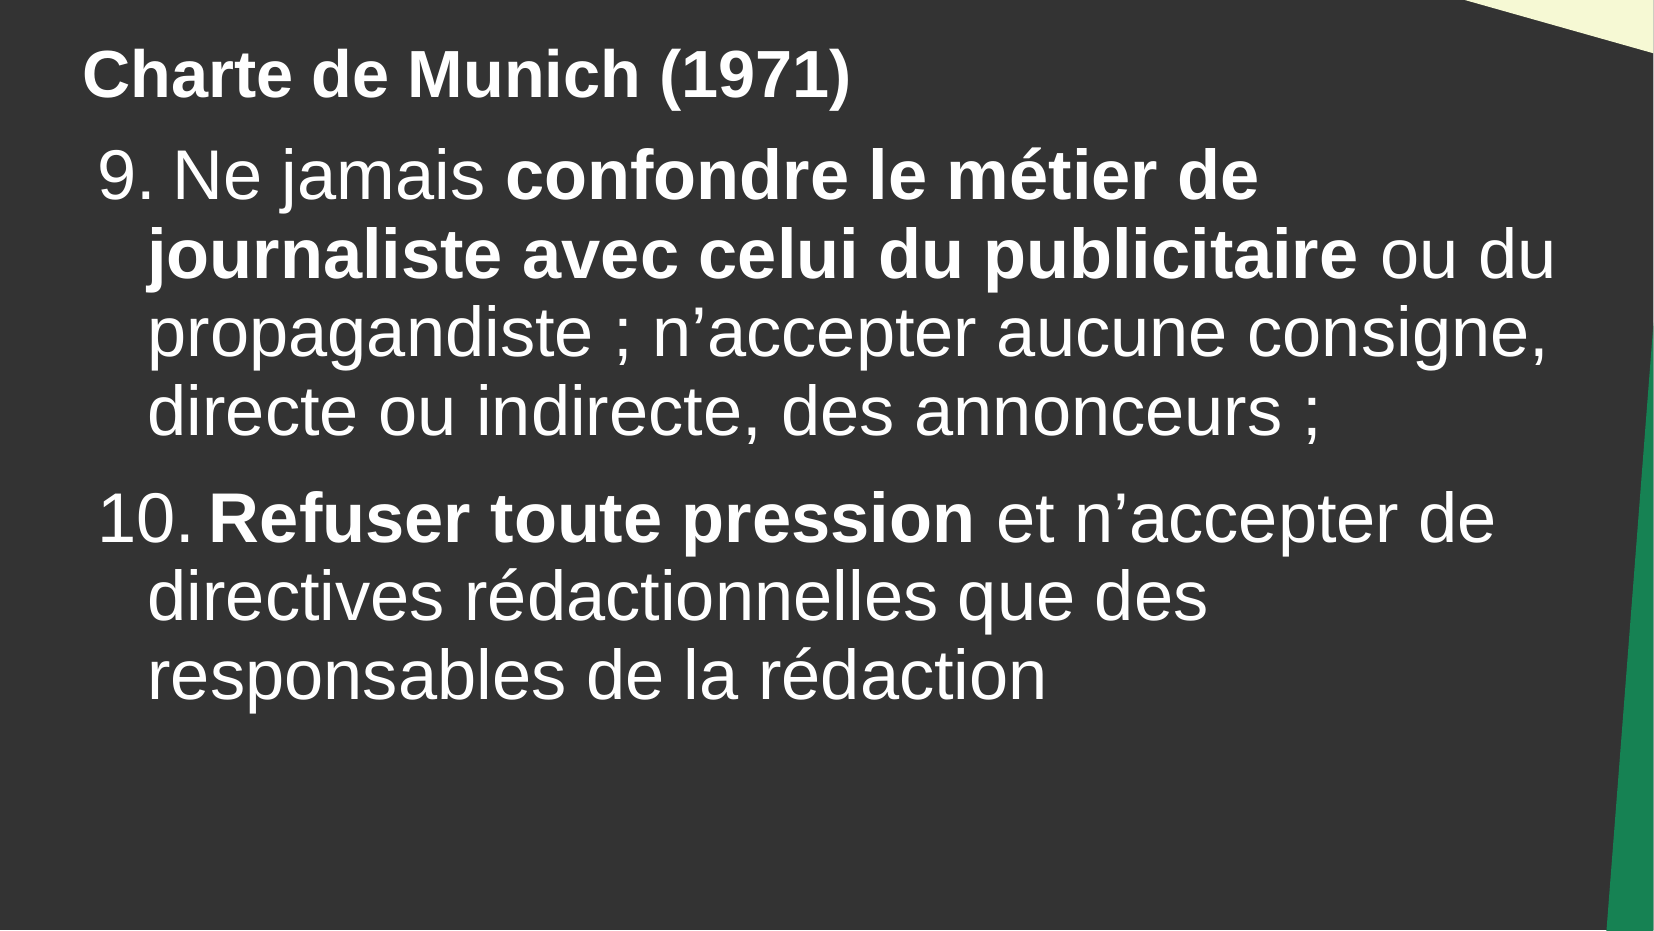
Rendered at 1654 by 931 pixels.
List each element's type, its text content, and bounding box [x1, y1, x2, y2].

title Charte de Munich (1971) [82, 37, 1571, 122]
text_box [1606, 316, 1654, 931]
text_box [1464, 0, 1654, 54]
list Ne jamais confondre le métier de journaliste avec celui du publicitaire ou du propagandiste ; n’accepter aucune consigne, directe ou indirecte, des annonceurs ; Refuser toute pression et n’accepter de directives rédactionnelles que des responsables de la rédaction [80, 135, 1560, 762]
